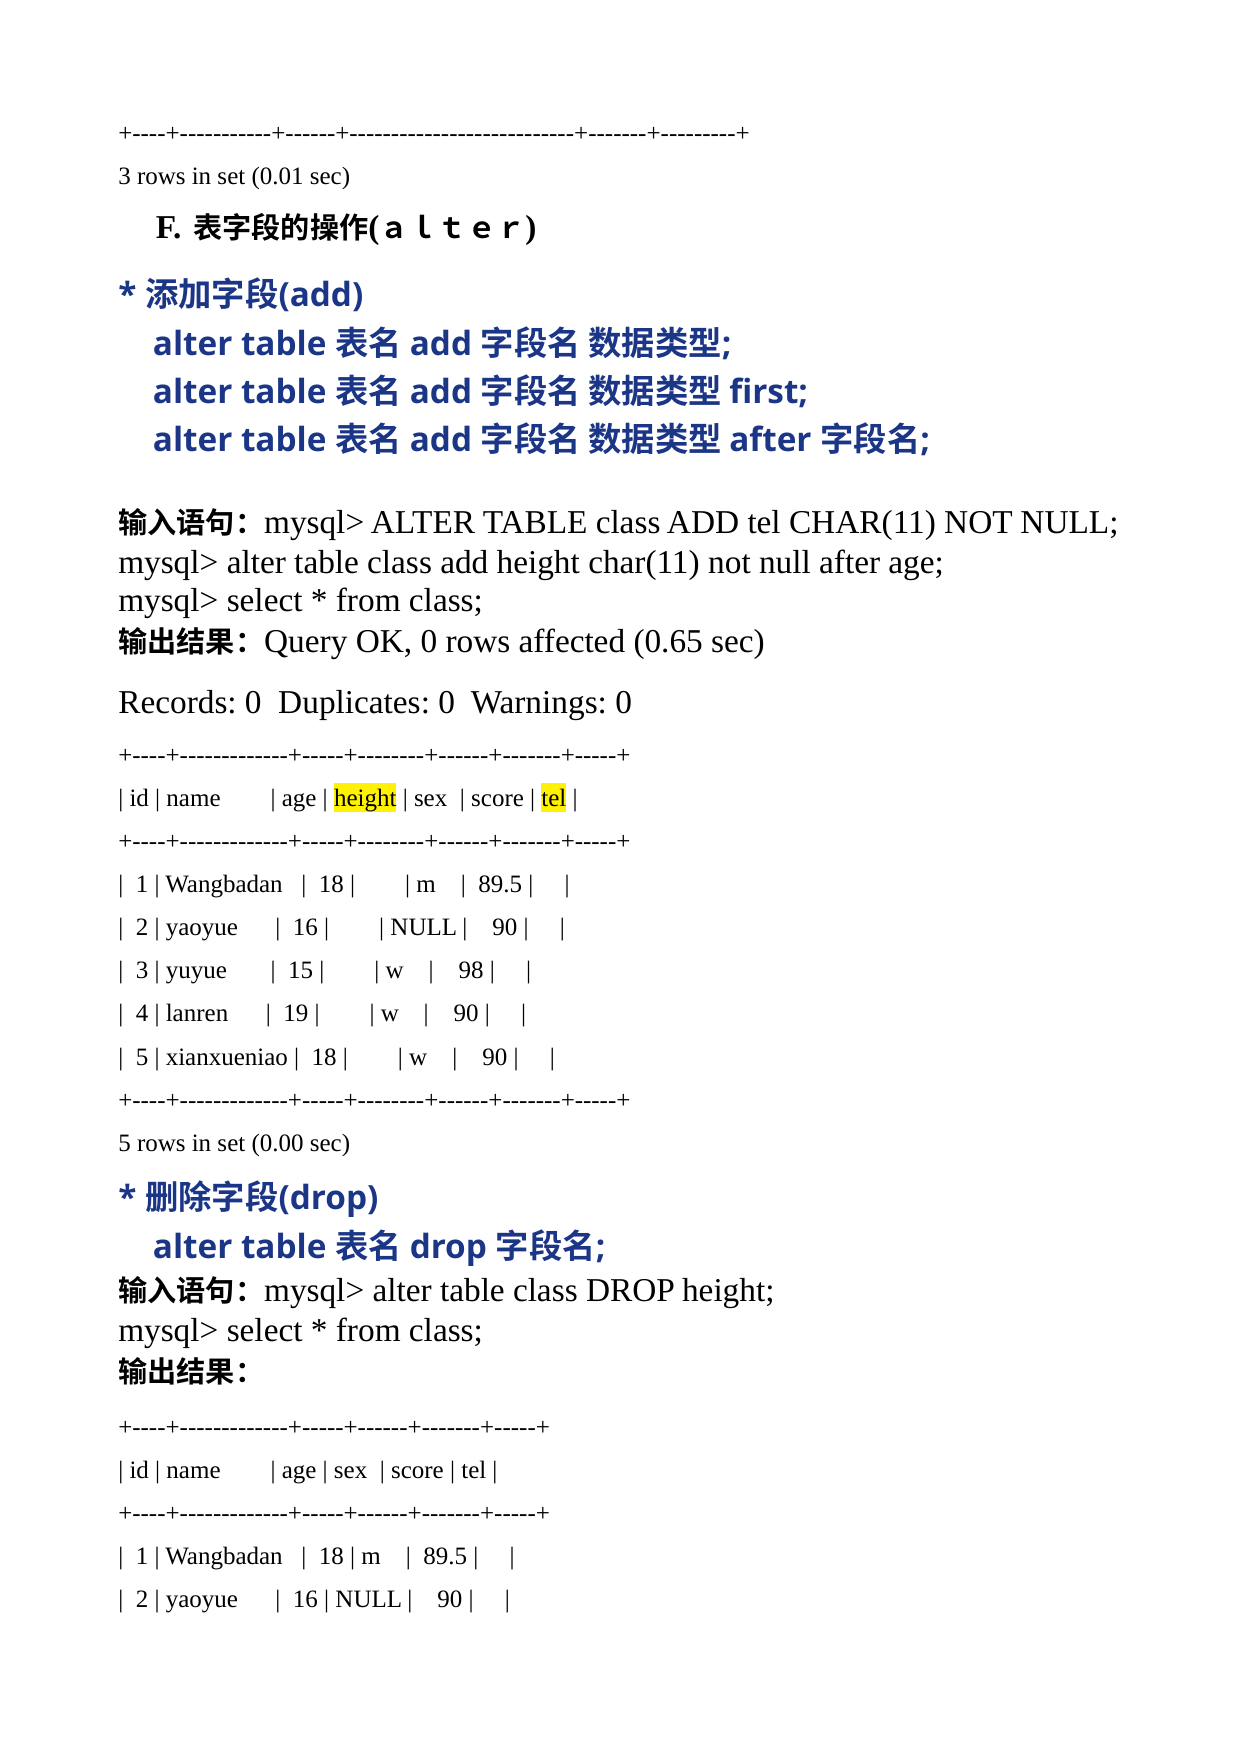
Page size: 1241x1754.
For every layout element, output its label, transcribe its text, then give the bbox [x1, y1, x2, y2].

text 输出结果：Query OK, 0 rows affected (0.65 sec) [118, 619, 1122, 661]
text mysql> select * from class; [118, 581, 1122, 619]
text 输出结果： [118, 1348, 1122, 1391]
text | 2 | yaoyue | 16 | NULL | 90 | | [118, 1584, 1122, 1613]
text 输入语句：mysql> ALTER TABLE class ADD tel CHAR(11) NOT NULL; [118, 500, 1122, 542]
text | 2 | yaoyue | 16 | | NULL | 90 | | [118, 912, 1122, 941]
text alter table 表名 drop 字段名; [118, 1219, 1122, 1268]
text +----+-------------+-----+------+-------+-----+ [118, 1498, 1122, 1527]
text 输入语句：mysql> alter table class DROP height; [118, 1268, 1122, 1310]
text +----+-------------+-----+------+-------+-----+ [118, 1412, 1122, 1441]
text alter table 表名 add 字段名 数据类型 after 字段名; [118, 413, 1122, 462]
text 3 rows in set (0.01 sec) [118, 161, 1122, 190]
text 5 rows in set (0.00 sec) [118, 1128, 1122, 1157]
text +----+-------------+-----+--------+------+-------+-----+ [118, 740, 1122, 768]
text mysql> alter table class add height char(11) not null after age; [118, 542, 1122, 581]
text * 删除字段(drop) [118, 1171, 1122, 1219]
text +----+-----------+------+---------------------------+-------+---------+ [118, 118, 1122, 147]
text | id | name | age | height | sex | score | tel | [118, 783, 1122, 812]
text +----+-------------+-----+--------+------+-------+-----+ [118, 1085, 1122, 1113]
text | 1 | Wangbadan | 18 | m | 89.5 | | [118, 1541, 1122, 1570]
list 表字段的操作(ａｌｔｅｒ) [156, 204, 1122, 247]
text | id | name | age | sex | score | tel | [118, 1455, 1122, 1484]
text +----+-------------+-----+--------+------+-------+-----+ [118, 826, 1122, 855]
text | 3 | yuyue | 15 | | w | 98 | | [118, 955, 1122, 984]
text alter table 表名 add 字段名 数据类型 first; [118, 365, 1122, 413]
text | 1 | Wangbadan | 18 | | m | 89.5 | | [118, 869, 1122, 898]
text mysql> select * from class; [118, 1310, 1122, 1348]
text Records: 0 Duplicates: 0 Warnings: 0 [118, 682, 1122, 721]
text | 5 | xianxueniao | 18 | | w | 90 | | [118, 1042, 1122, 1070]
text * 添加字段(add) [118, 268, 1122, 316]
text alter table 表名 add 字段名 数据类型; [118, 316, 1122, 365]
text | 4 | lanren | 19 | | w | 90 | | [118, 998, 1122, 1027]
